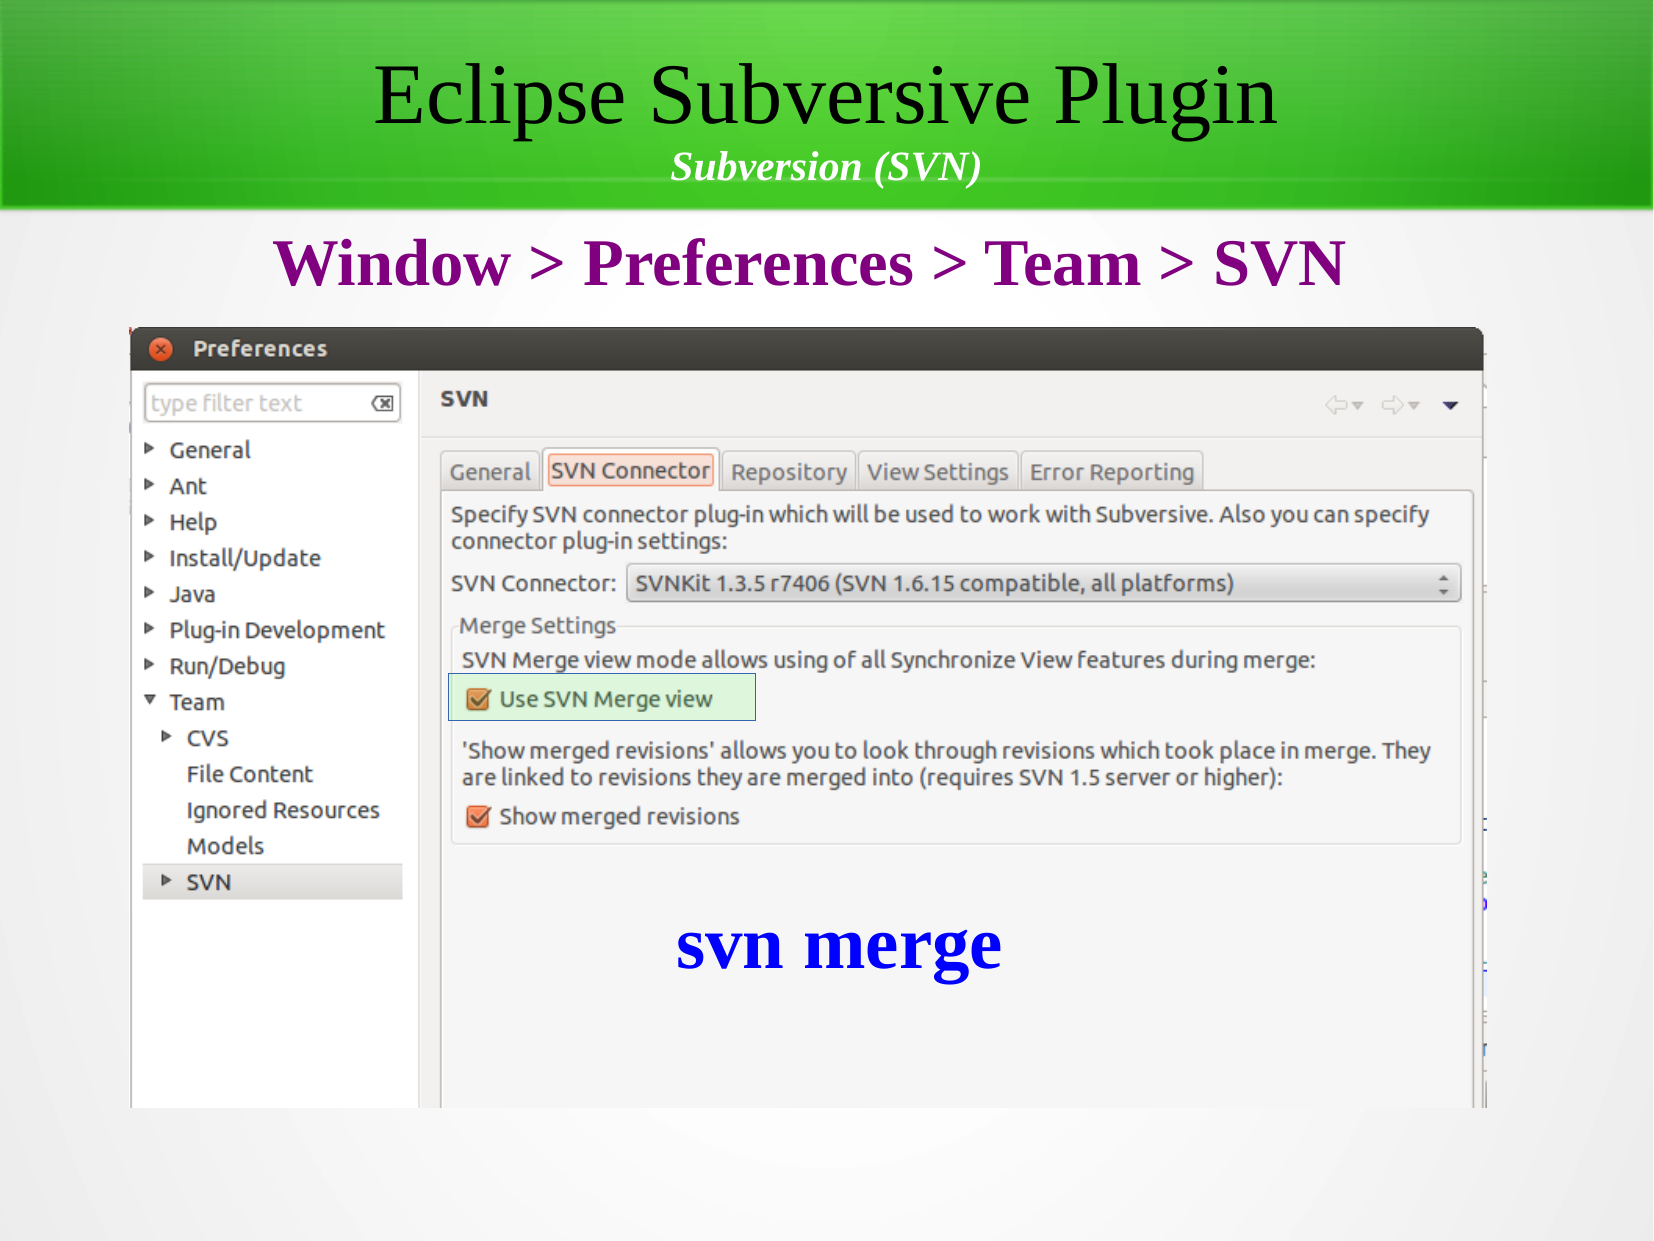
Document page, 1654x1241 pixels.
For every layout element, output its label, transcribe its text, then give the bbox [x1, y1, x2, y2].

title Eclipse Subversive Plugin Subversion (SVN) [82, 46, 1571, 190]
text_box svn merge [661, 894, 1019, 993]
text_box [448, 673, 756, 721]
text_box Window > Preferences > Team > SVN [131, 218, 1489, 308]
picture [0, 0, 1654, 1241]
